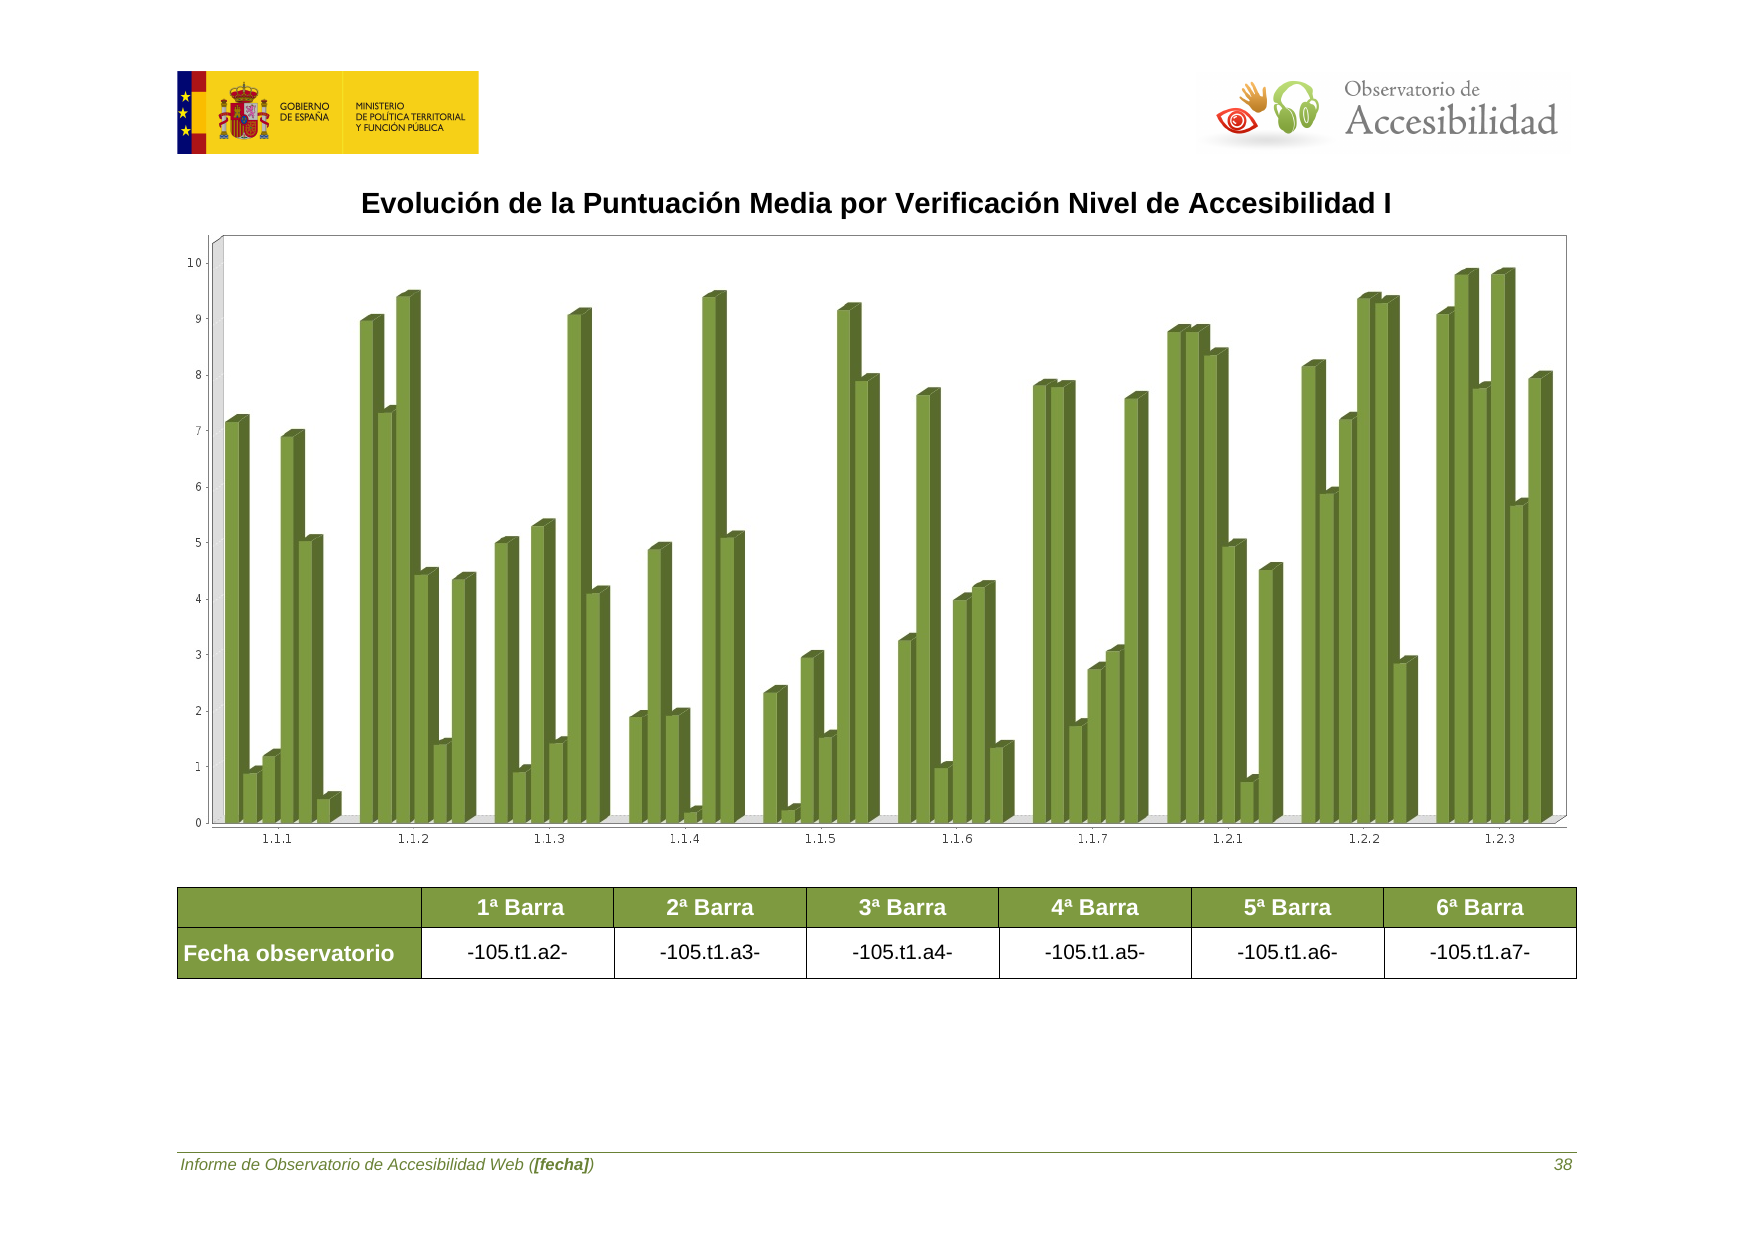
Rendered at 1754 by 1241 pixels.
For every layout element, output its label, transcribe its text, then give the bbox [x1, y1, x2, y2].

table_cell -105.t1.a3- [615, 928, 806, 978]
table_cell -105.t1.a6- [1192, 928, 1384, 978]
table_header 4ª Barra [999, 888, 1191, 927]
table_header 5ª Barra [1192, 888, 1383, 927]
table_header 6ª Barra [1384, 888, 1576, 927]
table_cell -105.t1.a7- [1385, 928, 1576, 978]
table_cell -105.t1.a5- [1000, 928, 1191, 978]
table_header 1ª Barra [422, 888, 613, 927]
table_header [178, 888, 421, 927]
table_cell Fecha observatorio [178, 928, 421, 978]
table_cell -105.t1.a2- [422, 928, 614, 978]
text Evolución de la Puntuación Media por Verificación Nivel de Accesibilidad I [177, 186, 1577, 219]
table_cell -105.t1.a4- [807, 928, 999, 978]
table_header 2ª Barra [614, 888, 806, 927]
table_header 3ª Barra [807, 888, 998, 927]
picture [1196, 72, 1572, 154]
picture [177, 225, 1577, 851]
picture [177, 71, 479, 154]
